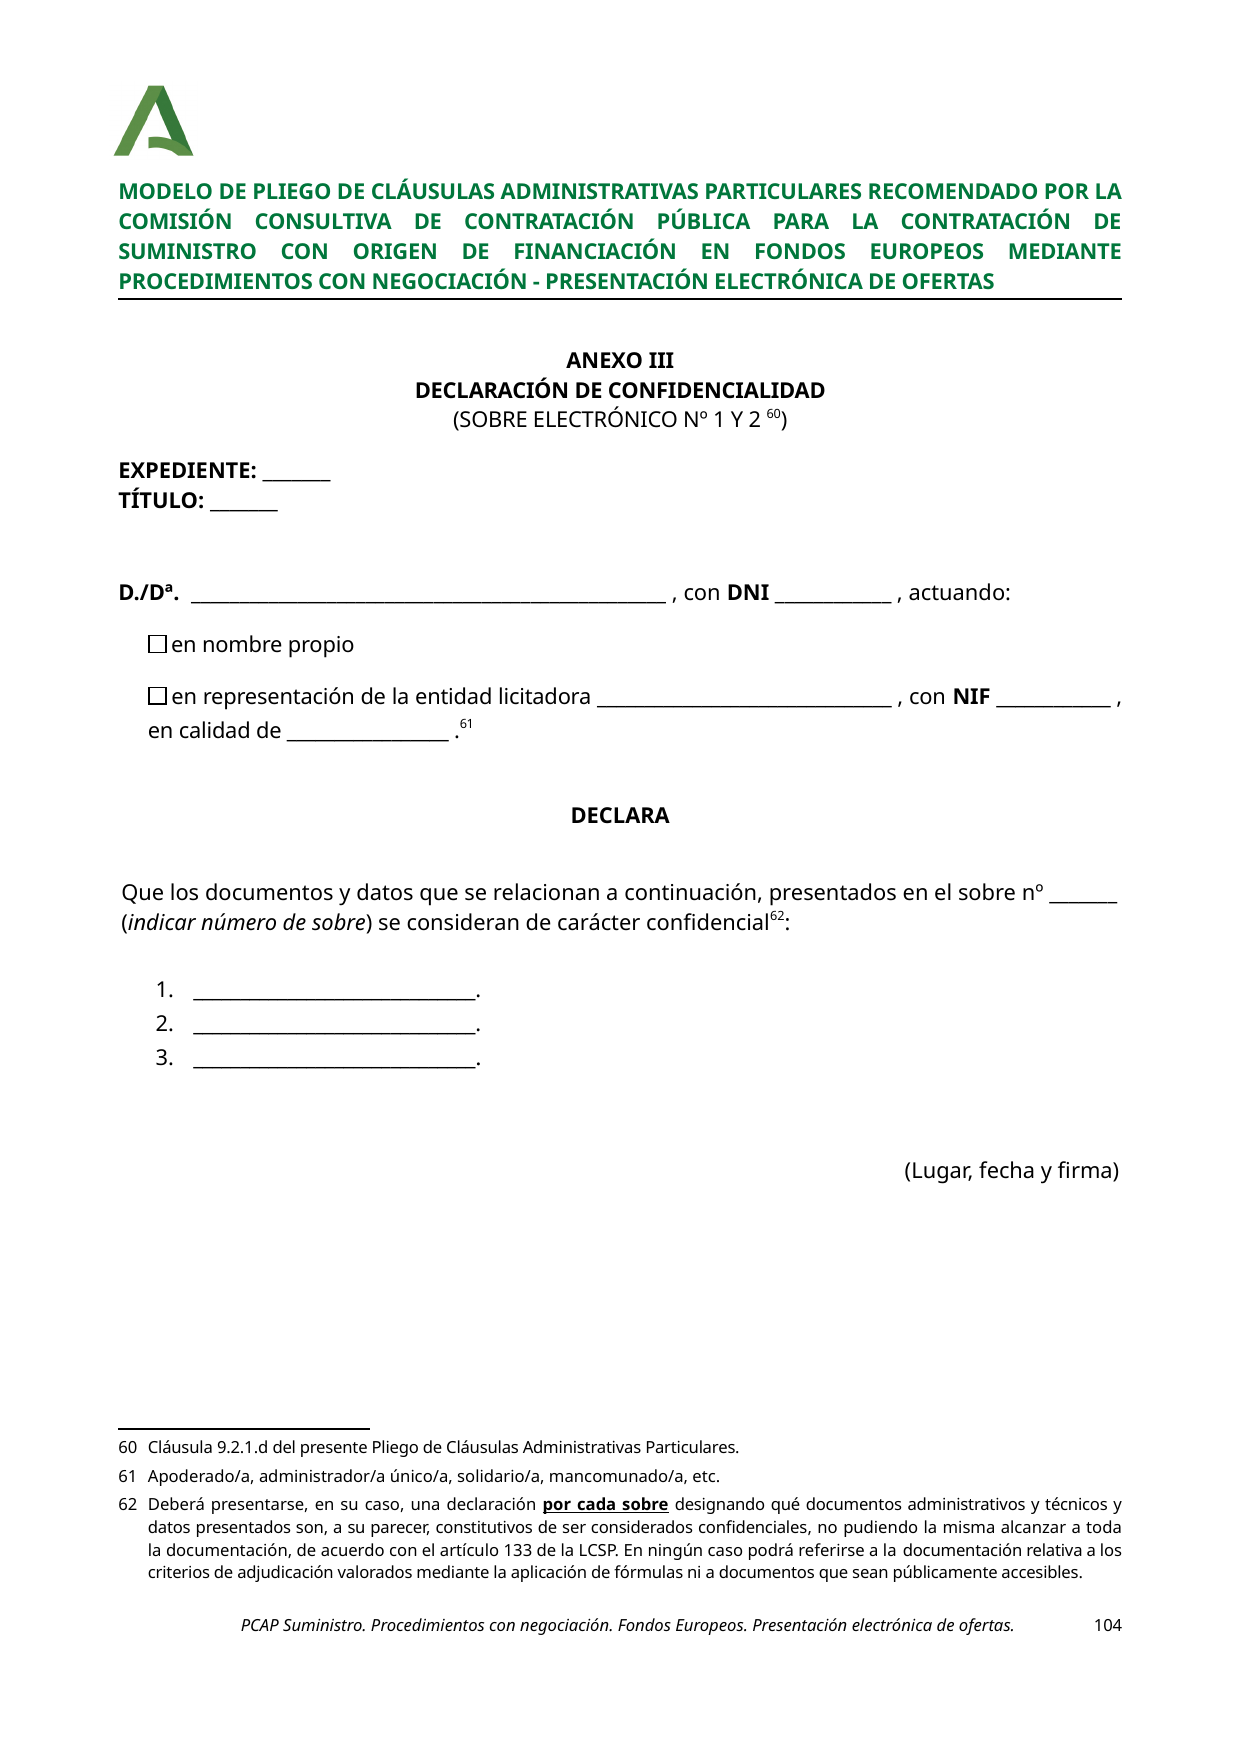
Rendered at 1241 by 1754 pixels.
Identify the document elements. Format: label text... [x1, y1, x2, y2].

text ANEXO III [118, 342, 1122, 375]
text Que los documentos y datos que se relacionan a continuación, presentados en el sobre nº _______ (indicar número de sobre) se consideran de carácter confidencial: [118, 874, 1122, 937]
text D./Dª. _________________________________________________ , con DNI ____________ , actuando: [118, 577, 1122, 607]
text MODELO DE PLIEGO DE CLÁUSULAS ADMINISTRATIVAS PARTICULARES RECOMENDADO POR LA COMISIÓN CONSULTIVA DE CONTRATACIÓN PÚBLICA PARA LA CONTRATACIÓN DE SUMINISTRO CON ORIGEN DE FINANCIACIÓN EN FONDOS EUROPEOS MEDIANTE PROCEDIMIENTOS CON NEGOCIACIÓN - PRESENTACIÓN ELECTRÓNICA DE OFERTAS [118, 176, 1122, 298]
text Apoderado/a, administrador/a único/a, solidario/a, mancomunado/a, etc. [118, 1464, 1122, 1487]
picture [109, 81, 198, 160]
list ______________________________. [155, 1008, 1122, 1038]
text Cláusula 9.2.1.d del presente Pliego de Cláusulas Administrativas Particulares. [118, 1436, 1122, 1458]
text (Lugar, fecha y firma) [118, 1152, 1122, 1184]
list ______________________________. [155, 1042, 1122, 1072]
text EXPEDIENTE: _______ [118, 455, 1122, 485]
text (SOBRE ELECTRÓNICO Nº 1 Y 2 ) [118, 404, 1122, 437]
text DECLARACIÓN DE CONFIDENCIALIDAD [118, 375, 1122, 404]
list ______________________________. [155, 974, 1122, 1003]
text DECLARA [118, 800, 1122, 829]
text en representación de la entidad licitadora _______________________________ , con NIF ____________ , en calidad de _________________ . [148, 681, 1122, 745]
text en nombre propio [148, 629, 1122, 659]
text Deberá presentarse, en su caso, una declaración por cada sobre designando qué documentos administrativos y técnicos y datos presentados son, a su parecer, constitutivos de ser considerados confidenciales, no pudiendo la misma alcanzar a toda la documentación, de acuerdo con el artículo 133 de la LCSP. En ningún caso podrá referirse a la documentación relativa a los criterios de adjudicación valorados mediante la aplicación de fórmulas ni a documentos que sean públicamente accesibles. [118, 1493, 1122, 1584]
text TÍTULO: _______ [118, 485, 1122, 514]
